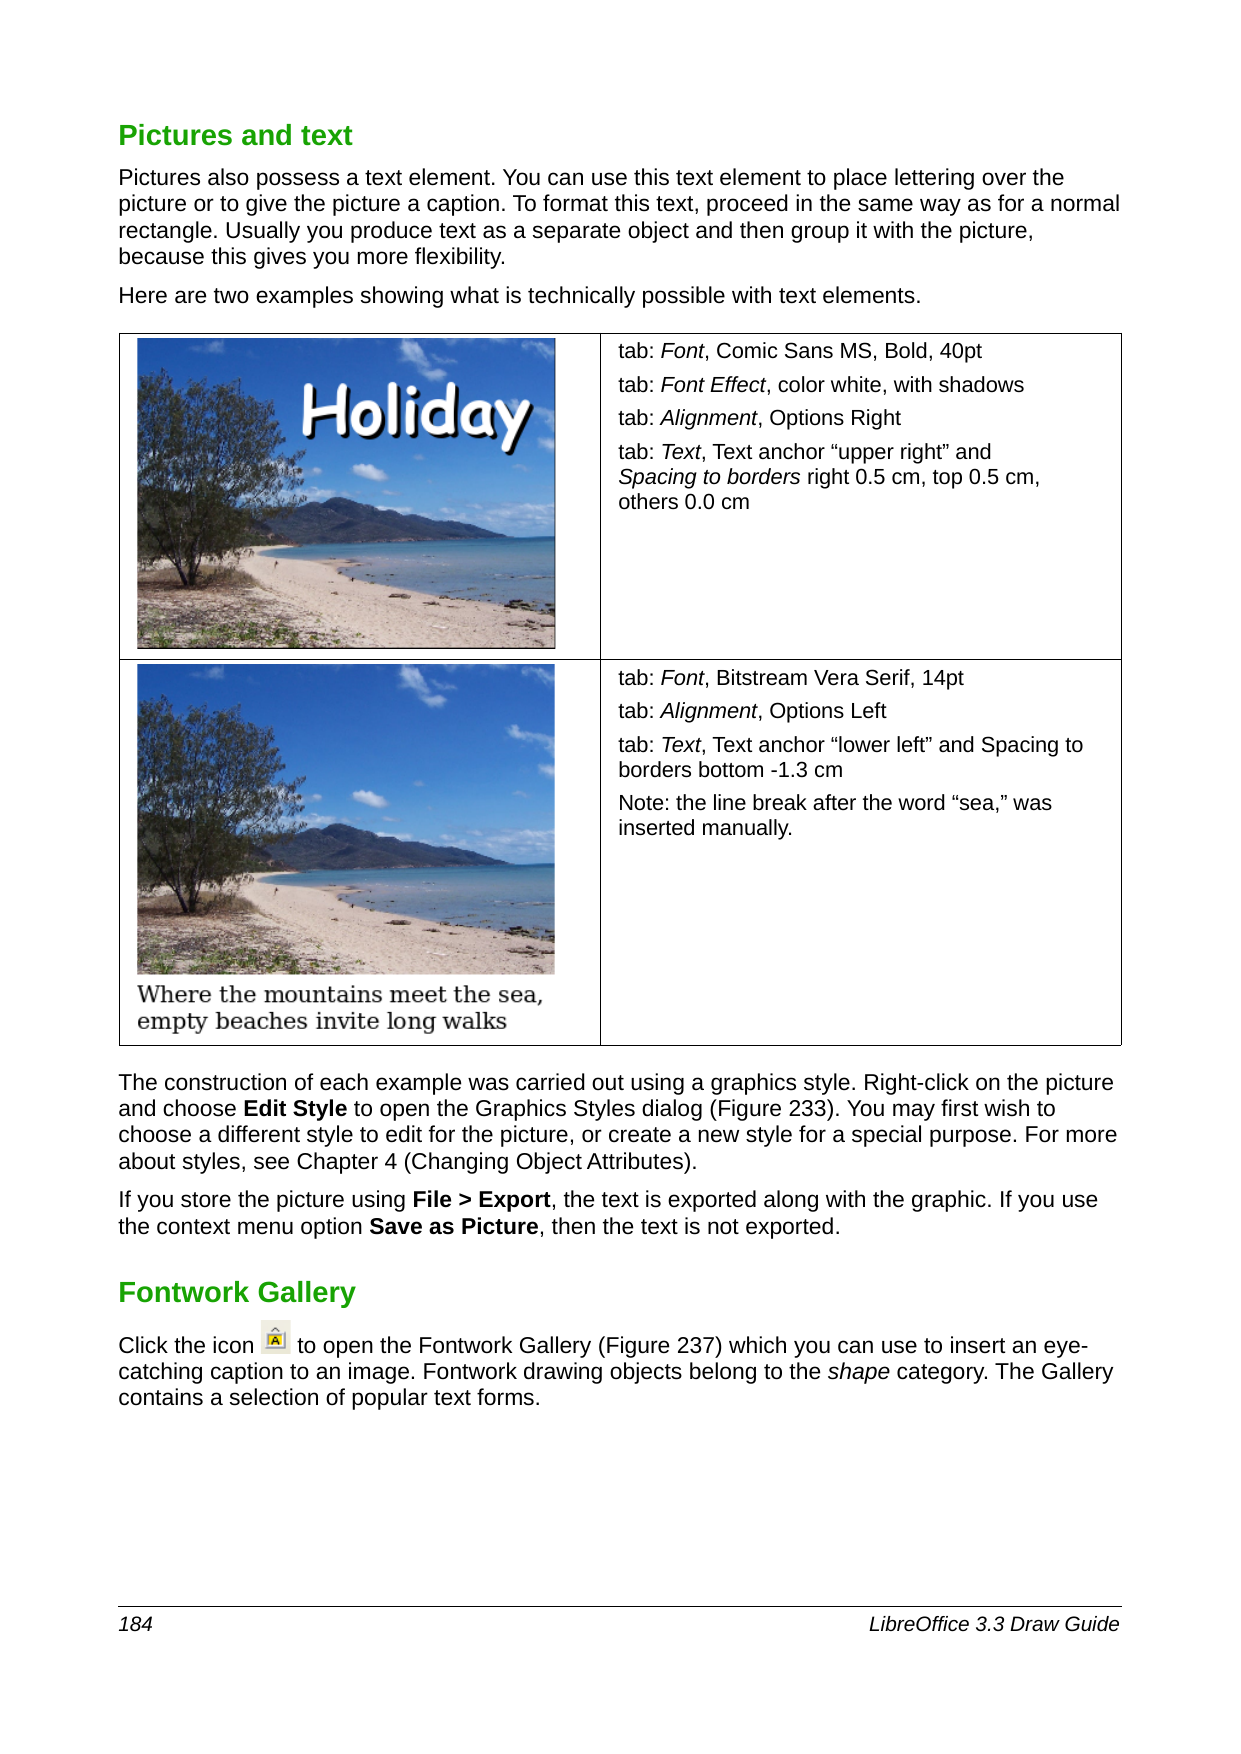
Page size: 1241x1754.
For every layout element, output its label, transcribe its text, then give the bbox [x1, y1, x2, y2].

picture [137, 664, 556, 1035]
picture [260, 1320, 291, 1354]
table_header tab: Font, Comic Sans MS, Bold, 40pt tab: Font Effect, color white, with shadows tab: Alignment, Options Right tab: Text, Text anchor “upper right” and Spacing to borders right 0.5 cm, top 0.5 cm, others 0.0 cm [601, 334, 1121, 659]
text The construction of each example was carried out using a graphics style. Right-click on the picture and choose Edit Style to open the Graphics Styles dialog (Figure 233). You may first wish to choose a different style to edit for the picture, or create a new style for a special purpose. For more about styles, see Chapter 4 (Changing Object Attributes). [118, 1068, 1122, 1174]
table_header [120, 334, 600, 659]
table_cell tab: Font, Bitstream Vera Serif, 14pt tab: Alignment, Options Left tab: Text, Text anchor “lower left” and Spacing to borders bottom -1.3 cm Note: the line break after the word “sea,” was inserted manually. [601, 660, 1121, 1045]
subtitle Fontwork Gallery [118, 1275, 1122, 1308]
subtitle Pictures and text [118, 118, 1122, 152]
picture [137, 338, 556, 649]
text If you store the picture using File > Export, the text is exported along with the graphic. If you use the context menu option Save as Picture, then the text is not exported. [118, 1186, 1122, 1239]
text Here are two examples showing what is technically possible with text elements. [118, 282, 1122, 308]
table_cell [120, 660, 600, 1045]
text Pictures also possess a text element. You can use this text element to place lettering over the picture or to give the picture a caption. To format this text, proceed in the same way as for a normal rectangle. Usually you produce text as a separate object and then group it with the picture, because this gives you more flexibility. [118, 164, 1122, 269]
text Click the icon to open the Fontwork Gallery (Figure 237) which you can use to insert an eye-catching caption to an image. Fontwork drawing objects belong to the shape category. The Gallery contains a selection of popular text forms. [118, 1321, 1122, 1411]
